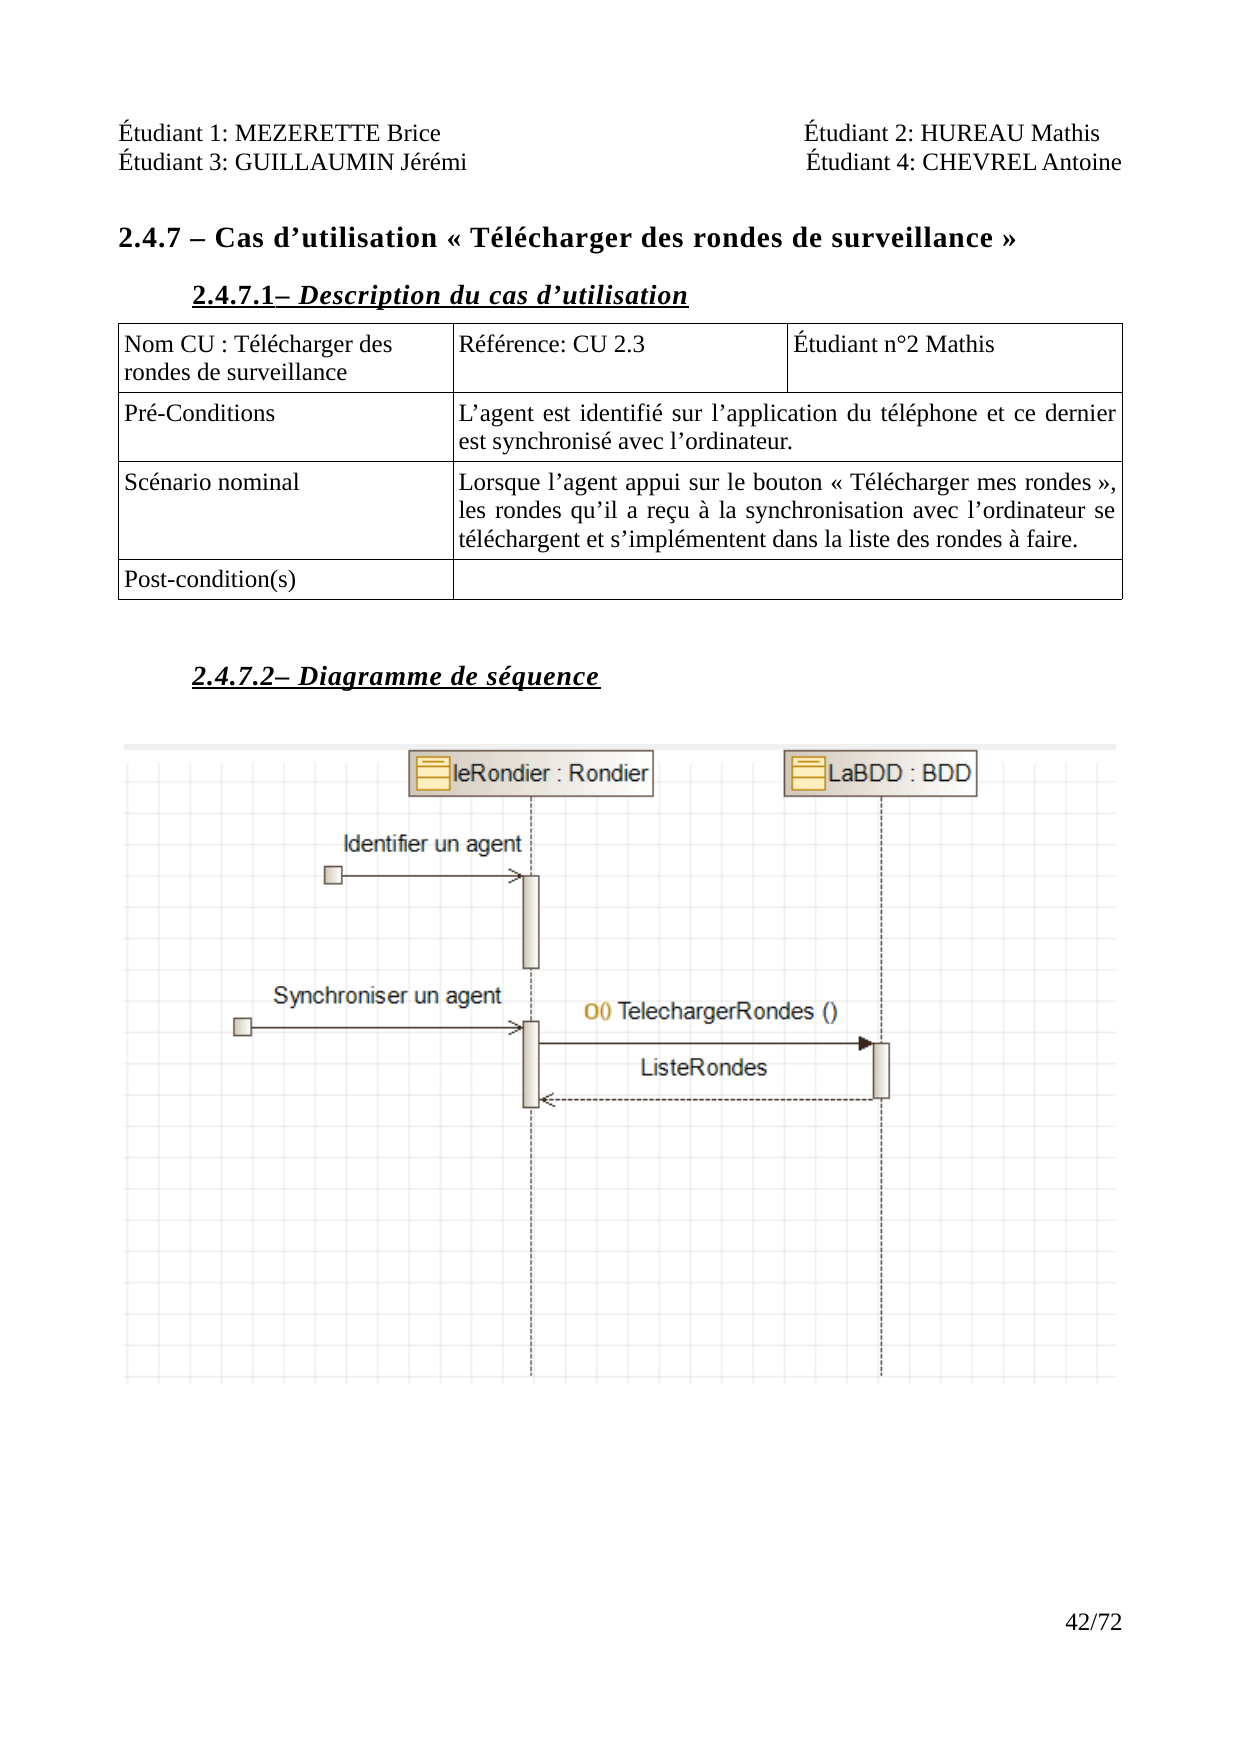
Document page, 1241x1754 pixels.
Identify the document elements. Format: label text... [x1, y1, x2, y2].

subtitle 2.4.7.2– Diagramme de séquence [118, 659, 1122, 691]
subtitle 2.4.7.1– Description du cas d’utilisation [118, 278, 1122, 310]
table_header Étudiant n°2 Mathis [788, 324, 1122, 392]
picture [124, 744, 1117, 1384]
table_header Nom CU : Télécharger des rondes de surveillance [119, 324, 453, 392]
subtitle 2.4.7 – Cas d’utilisation « Télécharger des rondes de surveillance » [118, 220, 1122, 253]
table_cell Post-condition(s) [119, 560, 453, 599]
table_header Référence: CU 2.3 [454, 324, 787, 392]
table_cell Lorsque l’agent appui sur le bouton « Télécharger mes rondes », les rondes qu’il a reçu à la synchronisation avec l’ordinateur se téléchargent et s’implémentent dans la liste des rondes à faire. [454, 462, 1122, 559]
table_cell L’agent est identifié sur l’application du téléphone et ce dernier est synchronisé avec l’ordinateur. [454, 393, 1122, 461]
table_cell Scénario nominal [119, 462, 453, 559]
table_cell Pré-Conditions [119, 393, 453, 461]
table_cell [454, 560, 1122, 599]
